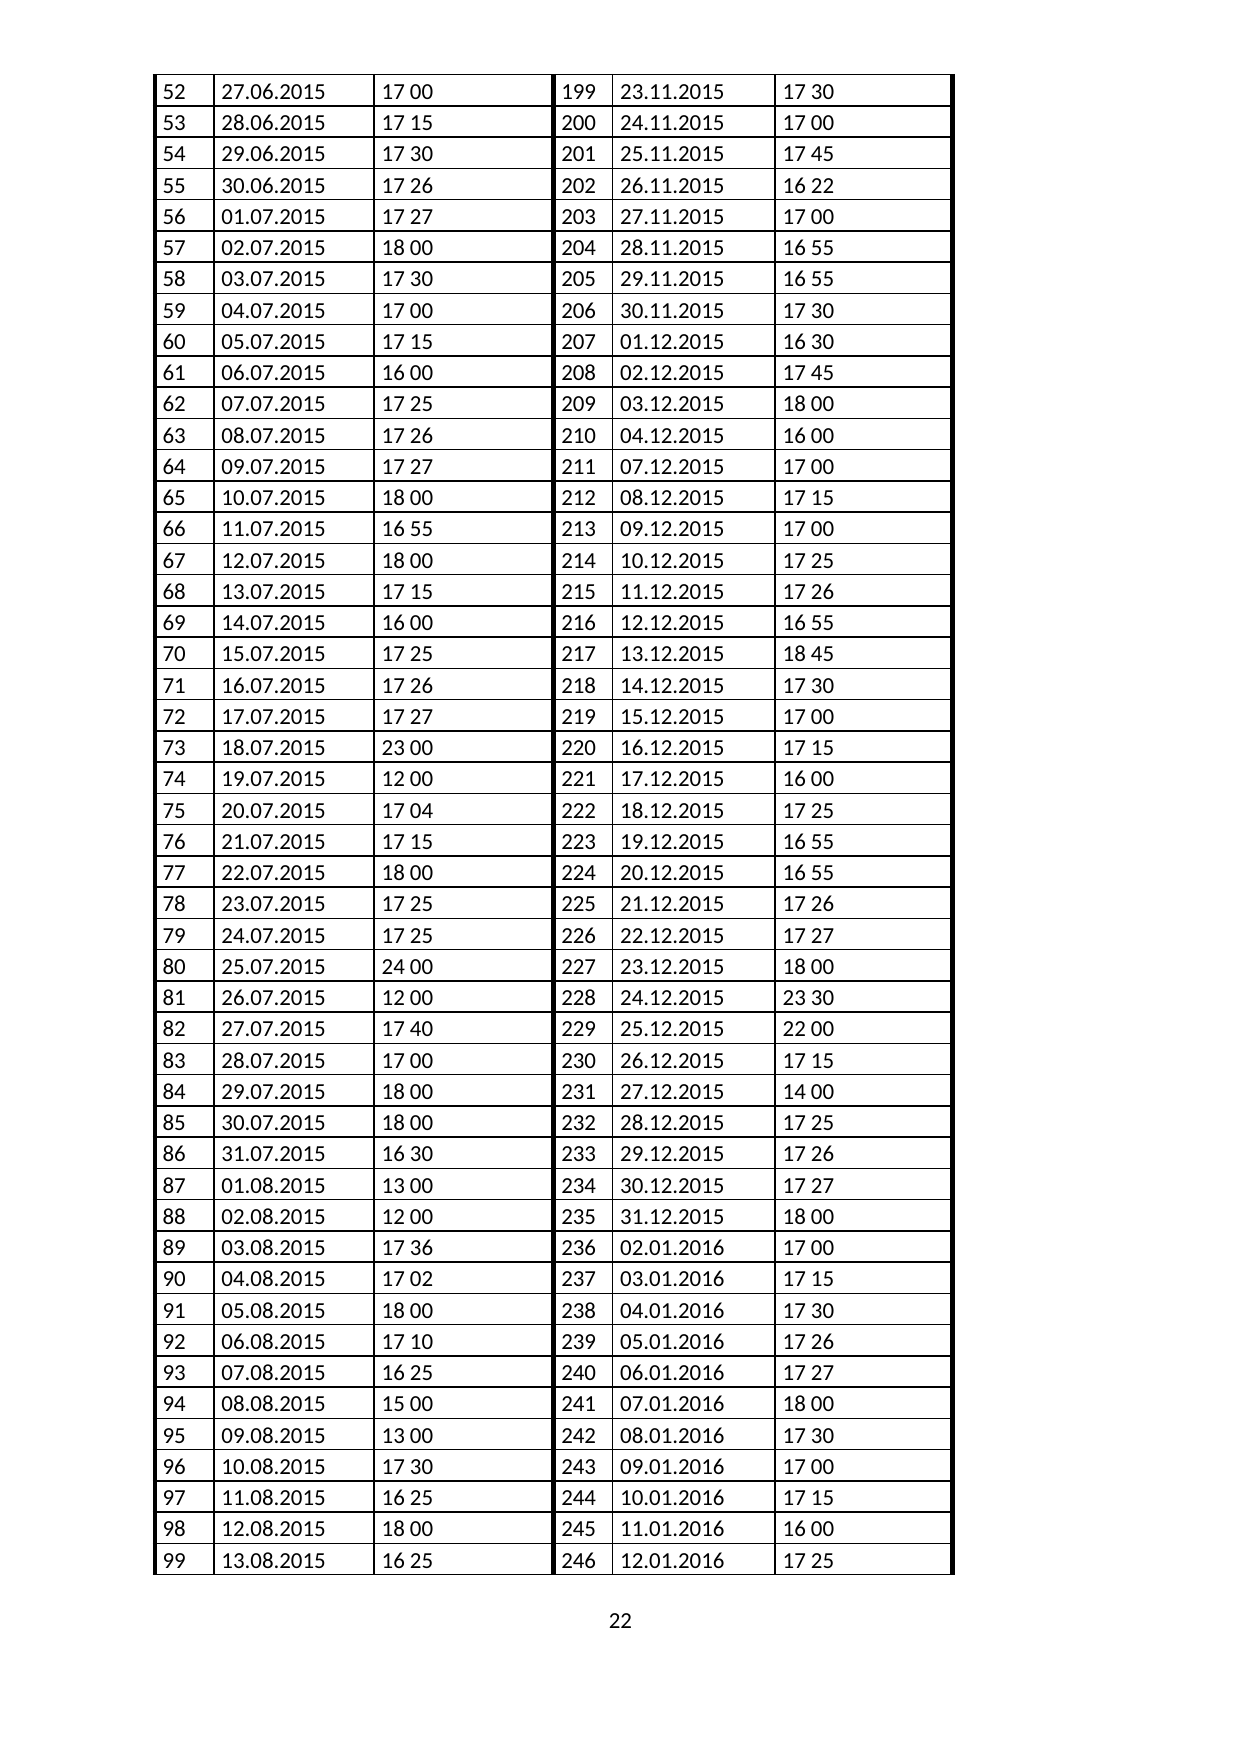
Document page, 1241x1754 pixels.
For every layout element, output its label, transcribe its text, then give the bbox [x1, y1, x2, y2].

table_cell 30.11.2015 [613, 294, 774, 324]
table_cell 19.07.2015 [215, 763, 373, 792]
table_cell 15 00 [375, 1388, 551, 1417]
table_cell 201 [556, 138, 612, 167]
table_cell 17 00 [776, 700, 950, 730]
table_cell 10.12.2015 [613, 544, 774, 574]
table_cell 02.12.2015 [613, 357, 774, 386]
table_cell 241 [556, 1388, 612, 1417]
table_cell 06.07.2015 [215, 357, 373, 386]
table_cell 52 [157, 75, 213, 105]
table_cell 24.12.2015 [613, 982, 774, 1011]
table_cell 05.07.2015 [215, 325, 373, 355]
table_cell 17 45 [776, 138, 950, 167]
table_cell 03.12.2015 [613, 388, 774, 417]
table_cell 16 55 [776, 857, 950, 886]
table_cell 17 30 [375, 138, 551, 167]
table_cell 12.07.2015 [215, 544, 373, 574]
table_cell 231 [556, 1075, 612, 1105]
table_cell 53 [157, 107, 213, 136]
table_cell 31.07.2015 [215, 1138, 373, 1167]
table_cell 67 [157, 544, 213, 574]
table_cell 13.07.2015 [215, 575, 373, 605]
table_cell 18.12.2015 [613, 794, 774, 824]
table_cell 07.12.2015 [613, 450, 774, 480]
table_cell 94 [157, 1388, 213, 1417]
table_cell 05.08.2015 [215, 1294, 373, 1324]
table_cell 17 00 [375, 1044, 551, 1074]
table_cell 17 15 [776, 1482, 950, 1511]
table_cell 28.12.2015 [613, 1107, 774, 1136]
table_cell 17 25 [375, 388, 551, 417]
table_cell 79 [157, 919, 213, 949]
table_cell 63 [157, 419, 213, 449]
table_cell 08.07.2015 [215, 419, 373, 449]
table_cell 16 22 [776, 169, 950, 199]
table_cell 26.11.2015 [613, 169, 774, 199]
table_cell 18 00 [375, 1075, 551, 1105]
table_cell 60 [157, 325, 213, 355]
table_cell 14 00 [776, 1075, 950, 1105]
table_cell 73 [157, 732, 213, 761]
table_cell 03.08.2015 [215, 1232, 373, 1261]
table_cell 13 00 [375, 1169, 551, 1199]
table_cell 23 00 [375, 732, 551, 761]
table_cell 15.12.2015 [613, 700, 774, 730]
table_cell 16 25 [375, 1482, 551, 1511]
table_cell 17 26 [776, 575, 950, 605]
table_cell 17 15 [375, 325, 551, 355]
table_cell 213 [556, 513, 612, 542]
table_cell 10.07.2015 [215, 482, 373, 511]
table_cell 61 [157, 357, 213, 386]
table_cell 88 [157, 1200, 213, 1230]
table_cell 81 [157, 982, 213, 1011]
table_cell 06.08.2015 [215, 1325, 373, 1355]
table_cell 17 10 [375, 1325, 551, 1355]
table_cell 17 25 [375, 919, 551, 949]
table_cell 11.01.2016 [613, 1513, 774, 1542]
table_cell 08.12.2015 [613, 482, 774, 511]
table_cell 90 [157, 1263, 213, 1292]
table_cell 239 [556, 1325, 612, 1355]
table_cell 18 00 [375, 1294, 551, 1324]
table_cell 18 00 [375, 482, 551, 511]
table_cell 26.12.2015 [613, 1044, 774, 1074]
table_cell 240 [556, 1357, 612, 1386]
table_cell 98 [157, 1513, 213, 1542]
table_cell 16 55 [776, 607, 950, 636]
table_cell 224 [556, 857, 612, 886]
table_cell 65 [157, 482, 213, 511]
table_cell 203 [556, 200, 612, 230]
table_cell 29.12.2015 [613, 1138, 774, 1167]
table_cell 206 [556, 294, 612, 324]
table_cell 23 30 [776, 982, 950, 1011]
table_cell 95 [157, 1419, 213, 1449]
table_cell 200 [556, 107, 612, 136]
table_cell 25.07.2015 [215, 950, 373, 980]
table_cell 214 [556, 544, 612, 574]
table_cell 17 15 [776, 1044, 950, 1074]
table_cell 76 [157, 825, 213, 855]
table_cell 17 00 [776, 513, 950, 542]
table_cell 216 [556, 607, 612, 636]
table_cell 17 26 [375, 169, 551, 199]
table_cell 16 00 [776, 1513, 950, 1542]
table_cell 04.12.2015 [613, 419, 774, 449]
table_cell 05.01.2016 [613, 1325, 774, 1355]
table_cell 222 [556, 794, 612, 824]
table_cell 08.01.2016 [613, 1419, 774, 1449]
table_cell 17 02 [375, 1263, 551, 1292]
table_cell 17 40 [375, 1013, 551, 1042]
table_cell 10.01.2016 [613, 1482, 774, 1511]
table_cell 23.07.2015 [215, 888, 373, 917]
table_cell 16 55 [375, 513, 551, 542]
table_cell 30.06.2015 [215, 169, 373, 199]
table_cell 16.07.2015 [215, 669, 373, 699]
table_cell 92 [157, 1325, 213, 1355]
table_cell 86 [157, 1138, 213, 1167]
table_cell 59 [157, 294, 213, 324]
table_cell 13.08.2015 [215, 1544, 373, 1574]
table_cell 82 [157, 1013, 213, 1042]
table_cell 03.07.2015 [215, 263, 373, 292]
table_cell 226 [556, 919, 612, 949]
table_cell 210 [556, 419, 612, 449]
table_cell 23.12.2015 [613, 950, 774, 980]
table_cell 17 15 [375, 107, 551, 136]
table_cell 28.11.2015 [613, 232, 774, 261]
table_cell 17 15 [776, 732, 950, 761]
table_cell 17 27 [776, 1169, 950, 1199]
table_cell 16 30 [776, 325, 950, 355]
table_cell 18 00 [375, 1107, 551, 1136]
table_cell 09.08.2015 [215, 1419, 373, 1449]
table_cell 16 00 [375, 607, 551, 636]
table_cell 12.12.2015 [613, 607, 774, 636]
table_cell 91 [157, 1294, 213, 1324]
table_cell 16 00 [375, 357, 551, 386]
table_cell 12.01.2016 [613, 1544, 774, 1574]
table_cell 26.07.2015 [215, 982, 373, 1011]
table_cell 25.11.2015 [613, 138, 774, 167]
table_cell 17 00 [375, 75, 551, 105]
table_cell 64 [157, 450, 213, 480]
table_cell 83 [157, 1044, 213, 1074]
table_cell 17 15 [375, 575, 551, 605]
table_cell 17 26 [776, 888, 950, 917]
table_cell 72 [157, 700, 213, 730]
table_cell 12.08.2015 [215, 1513, 373, 1542]
table_cell 17 36 [375, 1232, 551, 1261]
table_cell 09.12.2015 [613, 513, 774, 542]
table_cell 221 [556, 763, 612, 792]
table_cell 16 55 [776, 232, 950, 261]
table_cell 85 [157, 1107, 213, 1136]
table_cell 28.06.2015 [215, 107, 373, 136]
table_cell 18 00 [776, 1388, 950, 1417]
table_cell 27.06.2015 [215, 75, 373, 105]
table_cell 75 [157, 794, 213, 824]
table_cell 202 [556, 169, 612, 199]
table_cell 69 [157, 607, 213, 636]
table_cell 97 [157, 1482, 213, 1511]
table_cell 17 27 [776, 919, 950, 949]
table_cell 08.08.2015 [215, 1388, 373, 1417]
table_cell 17 00 [776, 107, 950, 136]
table_cell 225 [556, 888, 612, 917]
table_cell 17 26 [776, 1325, 950, 1355]
table_cell 17 27 [375, 200, 551, 230]
table_cell 12 00 [375, 1200, 551, 1230]
table_cell 29.07.2015 [215, 1075, 373, 1105]
table_cell 55 [157, 169, 213, 199]
table_cell 246 [556, 1544, 612, 1574]
table_cell 06.01.2016 [613, 1357, 774, 1386]
table_cell 17 04 [375, 794, 551, 824]
table_cell 243 [556, 1450, 612, 1480]
table_cell 21.07.2015 [215, 825, 373, 855]
table_cell 18 00 [375, 544, 551, 574]
table_cell 18 00 [776, 388, 950, 417]
table_cell 28.07.2015 [215, 1044, 373, 1074]
table_cell 235 [556, 1200, 612, 1230]
table_cell 17 00 [776, 200, 950, 230]
table_cell 17 00 [375, 294, 551, 324]
table_cell 17 25 [776, 1107, 950, 1136]
table_cell 11.08.2015 [215, 1482, 373, 1511]
table_cell 14.12.2015 [613, 669, 774, 699]
table_cell 238 [556, 1294, 612, 1324]
table_cell 13.12.2015 [613, 638, 774, 667]
table_cell 02.07.2015 [215, 232, 373, 261]
table_cell 234 [556, 1169, 612, 1199]
table_cell 29.06.2015 [215, 138, 373, 167]
table_cell 14.07.2015 [215, 607, 373, 636]
table_cell 11.12.2015 [613, 575, 774, 605]
table_cell 10.08.2015 [215, 1450, 373, 1480]
table_cell 223 [556, 825, 612, 855]
table_cell 24 00 [375, 950, 551, 980]
table_cell 01.08.2015 [215, 1169, 373, 1199]
table_cell 215 [556, 575, 612, 605]
table_cell 04.08.2015 [215, 1263, 373, 1292]
table_cell 207 [556, 325, 612, 355]
table_cell 04.07.2015 [215, 294, 373, 324]
table_cell 23.11.2015 [613, 75, 774, 105]
table_cell 56 [157, 200, 213, 230]
table_cell 209 [556, 388, 612, 417]
table_cell 13 00 [375, 1419, 551, 1449]
table_cell 22.07.2015 [215, 857, 373, 886]
table_cell 17 15 [776, 482, 950, 511]
table_cell 22 00 [776, 1013, 950, 1042]
table_cell 245 [556, 1513, 612, 1542]
table_cell 18 00 [375, 1513, 551, 1542]
table_cell 17 27 [776, 1357, 950, 1386]
table_cell 244 [556, 1482, 612, 1511]
table_cell 16.12.2015 [613, 732, 774, 761]
table_cell 68 [157, 575, 213, 605]
table_cell 16 55 [776, 263, 950, 292]
table_cell 18 45 [776, 638, 950, 667]
table_cell 27.12.2015 [613, 1075, 774, 1105]
table_cell 17 25 [776, 794, 950, 824]
table_cell 17 30 [375, 263, 551, 292]
table_cell 54 [157, 138, 213, 167]
table_cell 227 [556, 950, 612, 980]
table_cell 17.12.2015 [613, 763, 774, 792]
table_cell 20.07.2015 [215, 794, 373, 824]
table_cell 18.07.2015 [215, 732, 373, 761]
table_cell 74 [157, 763, 213, 792]
table_cell 93 [157, 1357, 213, 1386]
table_cell 24.11.2015 [613, 107, 774, 136]
table_cell 19.12.2015 [613, 825, 774, 855]
table_cell 18 00 [375, 232, 551, 261]
table_cell 62 [157, 388, 213, 417]
table_cell 229 [556, 1013, 612, 1042]
table_cell 208 [556, 357, 612, 386]
table_cell 17 15 [776, 1263, 950, 1292]
table_cell 87 [157, 1169, 213, 1199]
table_cell 237 [556, 1263, 612, 1292]
table_cell 07.08.2015 [215, 1357, 373, 1386]
table_cell 17 30 [776, 75, 950, 105]
table_cell 17 25 [375, 638, 551, 667]
table_cell 89 [157, 1232, 213, 1261]
table_cell 17 30 [375, 1450, 551, 1480]
table_cell 11.07.2015 [215, 513, 373, 542]
table_cell 17 30 [776, 1294, 950, 1324]
table_cell 17 25 [776, 544, 950, 574]
table_cell 219 [556, 700, 612, 730]
table_cell 228 [556, 982, 612, 1011]
table_cell 58 [157, 263, 213, 292]
table_cell 20.12.2015 [613, 857, 774, 886]
table_cell 204 [556, 232, 612, 261]
table_cell 27.11.2015 [613, 200, 774, 230]
table_cell 17 27 [375, 450, 551, 480]
table_cell 15.07.2015 [215, 638, 373, 667]
table_cell 01.07.2015 [215, 200, 373, 230]
table_cell 17 30 [776, 294, 950, 324]
table_cell 04.01.2016 [613, 1294, 774, 1324]
table_cell 77 [157, 857, 213, 886]
table_cell 25.12.2015 [613, 1013, 774, 1042]
table_cell 16 30 [375, 1138, 551, 1167]
table_cell 16 55 [776, 825, 950, 855]
table_cell 230 [556, 1044, 612, 1074]
table_cell 242 [556, 1419, 612, 1449]
table_cell 01.12.2015 [613, 325, 774, 355]
table_cell 17 00 [776, 1232, 950, 1261]
table_cell 07.07.2015 [215, 388, 373, 417]
table_cell 17 45 [776, 357, 950, 386]
table_cell 220 [556, 732, 612, 761]
table_cell 218 [556, 669, 612, 699]
table_cell 03.01.2016 [613, 1263, 774, 1292]
table_cell 17 26 [776, 1138, 950, 1167]
table_cell 66 [157, 513, 213, 542]
table_cell 31.12.2015 [613, 1200, 774, 1230]
table_cell 27.07.2015 [215, 1013, 373, 1042]
table_cell 70 [157, 638, 213, 667]
table_cell 84 [157, 1075, 213, 1105]
table_cell 17 30 [776, 1419, 950, 1449]
table_cell 24.07.2015 [215, 919, 373, 949]
table_cell 236 [556, 1232, 612, 1261]
table_cell 07.01.2016 [613, 1388, 774, 1417]
table_cell 205 [556, 263, 612, 292]
table_cell 12 00 [375, 982, 551, 1011]
table_cell 18 00 [776, 1200, 950, 1230]
table_cell 16 00 [776, 763, 950, 792]
table_cell 17 30 [776, 669, 950, 699]
table_cell 16 25 [375, 1544, 551, 1574]
table_cell 17 00 [776, 1450, 950, 1480]
table_cell 12 00 [375, 763, 551, 792]
table_cell 09.01.2016 [613, 1450, 774, 1480]
table_cell 18 00 [776, 950, 950, 980]
table_cell 212 [556, 482, 612, 511]
table_cell 96 [157, 1450, 213, 1480]
table_cell 78 [157, 888, 213, 917]
table_cell 232 [556, 1107, 612, 1136]
table_cell 09.07.2015 [215, 450, 373, 480]
table_cell 217 [556, 638, 612, 667]
table_cell 211 [556, 450, 612, 480]
table_cell 17 25 [776, 1544, 950, 1574]
table_cell 18 00 [375, 857, 551, 886]
table_cell 17 26 [375, 669, 551, 699]
table_cell 17 26 [375, 419, 551, 449]
table_cell 17.07.2015 [215, 700, 373, 730]
table_cell 57 [157, 232, 213, 261]
table_cell 17 15 [375, 825, 551, 855]
table_cell 21.12.2015 [613, 888, 774, 917]
table_cell 02.01.2016 [613, 1232, 774, 1261]
table_cell 30.07.2015 [215, 1107, 373, 1136]
table_cell 30.12.2015 [613, 1169, 774, 1199]
table_cell 233 [556, 1138, 612, 1167]
table_cell 16 00 [776, 419, 950, 449]
table_cell 17 00 [776, 450, 950, 480]
table_cell 99 [157, 1544, 213, 1574]
table_cell 199 [556, 75, 612, 105]
table_cell 29.11.2015 [613, 263, 774, 292]
table_cell 16 25 [375, 1357, 551, 1386]
table_cell 17 25 [375, 888, 551, 917]
table_cell 17 27 [375, 700, 551, 730]
table_cell 22.12.2015 [613, 919, 774, 949]
table_cell 80 [157, 950, 213, 980]
table_cell 02.08.2015 [215, 1200, 373, 1230]
table_cell 71 [157, 669, 213, 699]
